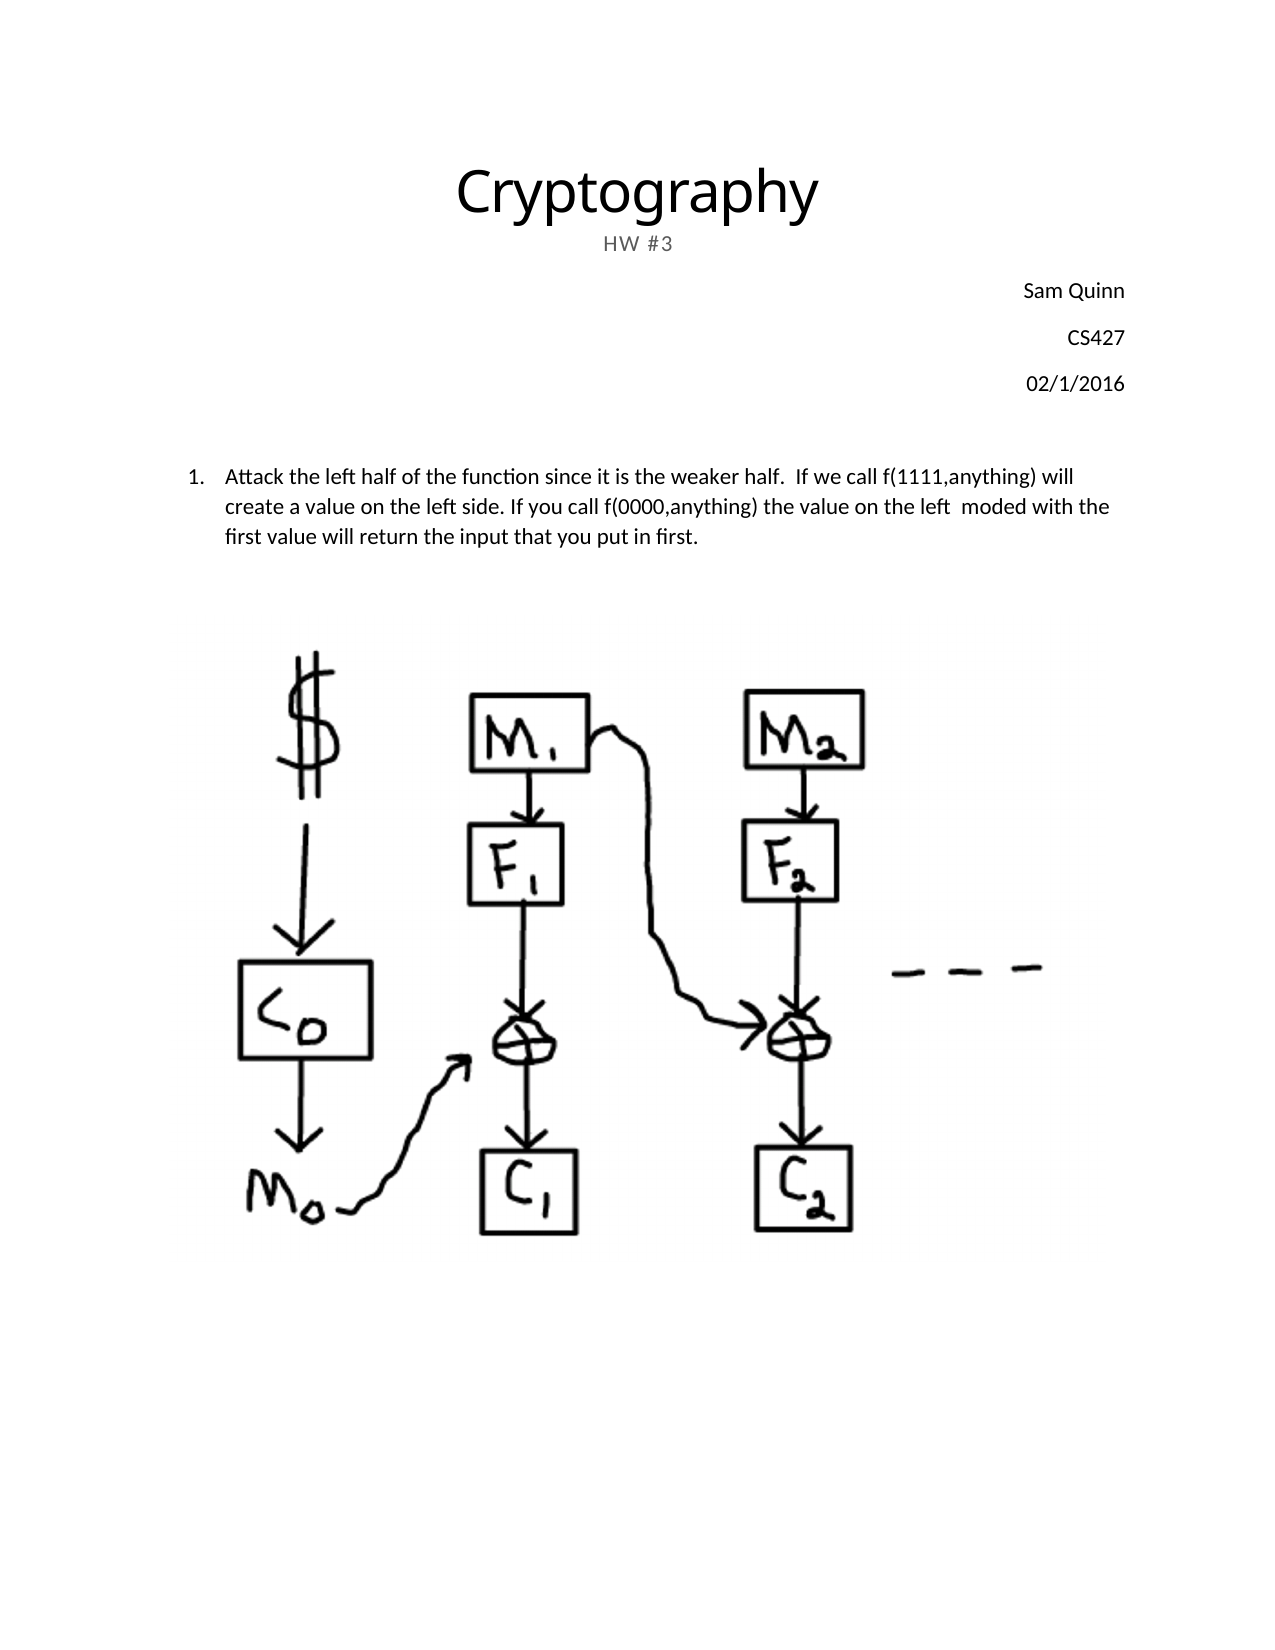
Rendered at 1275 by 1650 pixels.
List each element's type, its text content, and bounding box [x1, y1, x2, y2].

text CS427 [150, 323, 1125, 351]
list Attack the left half of the function since it is the weaker half. If we call f(1111,anything) will create a value on the left side. If you call f(0000,anything) the value on the left moded with the first value will return the input that you put in first. [187, 462, 1125, 550]
title Cryptography [150, 150, 1125, 229]
subtitle HW #3 [150, 229, 1125, 257]
text 02/1/2016 [150, 369, 1125, 397]
picture [168, 615, 1107, 1262]
text Sam Quinn [150, 276, 1125, 304]
